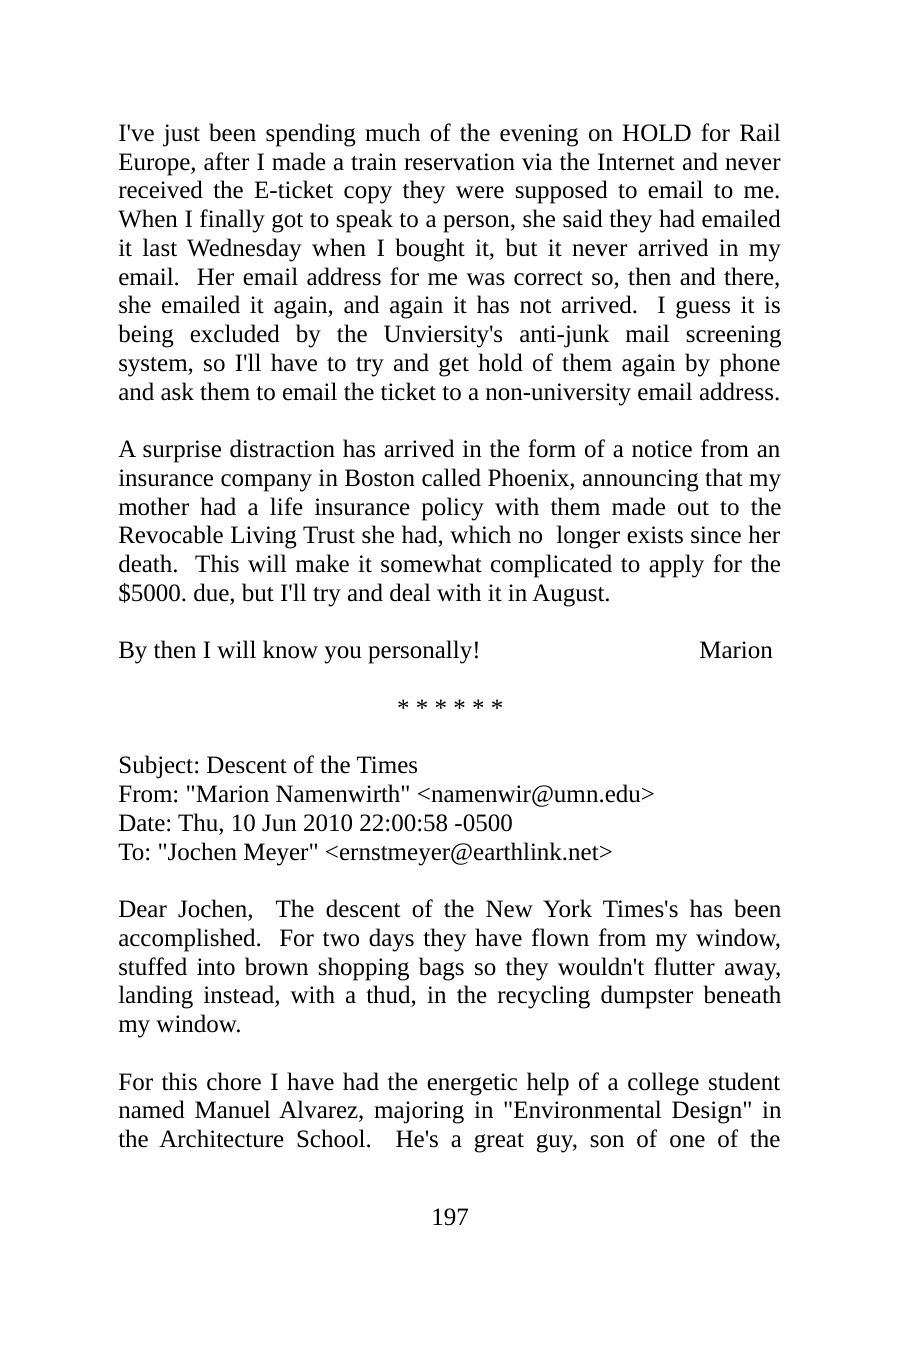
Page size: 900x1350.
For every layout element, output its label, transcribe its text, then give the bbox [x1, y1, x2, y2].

text Date: Thu, 10 Jun 2010 22:00:58 -0500 [118, 808, 782, 837]
text Subject: Descent of the Times [118, 751, 782, 779]
text * * * * * * [118, 693, 782, 722]
text By then I will know you personally! Marion [118, 636, 782, 664]
text I've just been spending much of the evening on HOLD for Rail Europe, after I made a train reservation via the Internet and never received the E-ticket copy they were supposed to email to me. When I finally got to speak to a person, she said they had emailed it last Wednesday when I bought it, but it never arrived in my email. Her email address for me was correct so, then and there, she emailed it again, and again it has not arrived. I guess it is being excluded by the Unviersity's anti-junk mail screening system, so I'll have to try and get hold of them again by phone and ask them to email the ticket to a non-university email address. [118, 118, 782, 406]
text From: "Marion Namenwirth" <namenwir@umn.edu> [118, 779, 782, 808]
text Dear Jochen, The descent of the New York Times's has been accomplished. For two days they have flown from my window, stuffed into brown shopping bags so they wouldn't flutter away, landing instead, with a thud, in the recycling dumpster beneath my window. [118, 894, 782, 1038]
text To: "Jochen Meyer" <ernstmeyer@earthlink.net> [118, 837, 782, 866]
text For this chore I have had the energetic help of a college student named Manuel Alvarez, majoring in "Environmental Design" in the Architecture School. He's a great guy, son of one of the [118, 1067, 782, 1153]
text A surprise distraction has arrived in the form of a notice from an insurance company in Boston called Phoenix, announcing that my mother had a life insurance policy with them made out to the Revocable Living Trust she had, which no longer exists since her death. This will make it somewhat complicated to apply for the $5000. due, but I'll try and deal with it in August. [118, 434, 782, 607]
